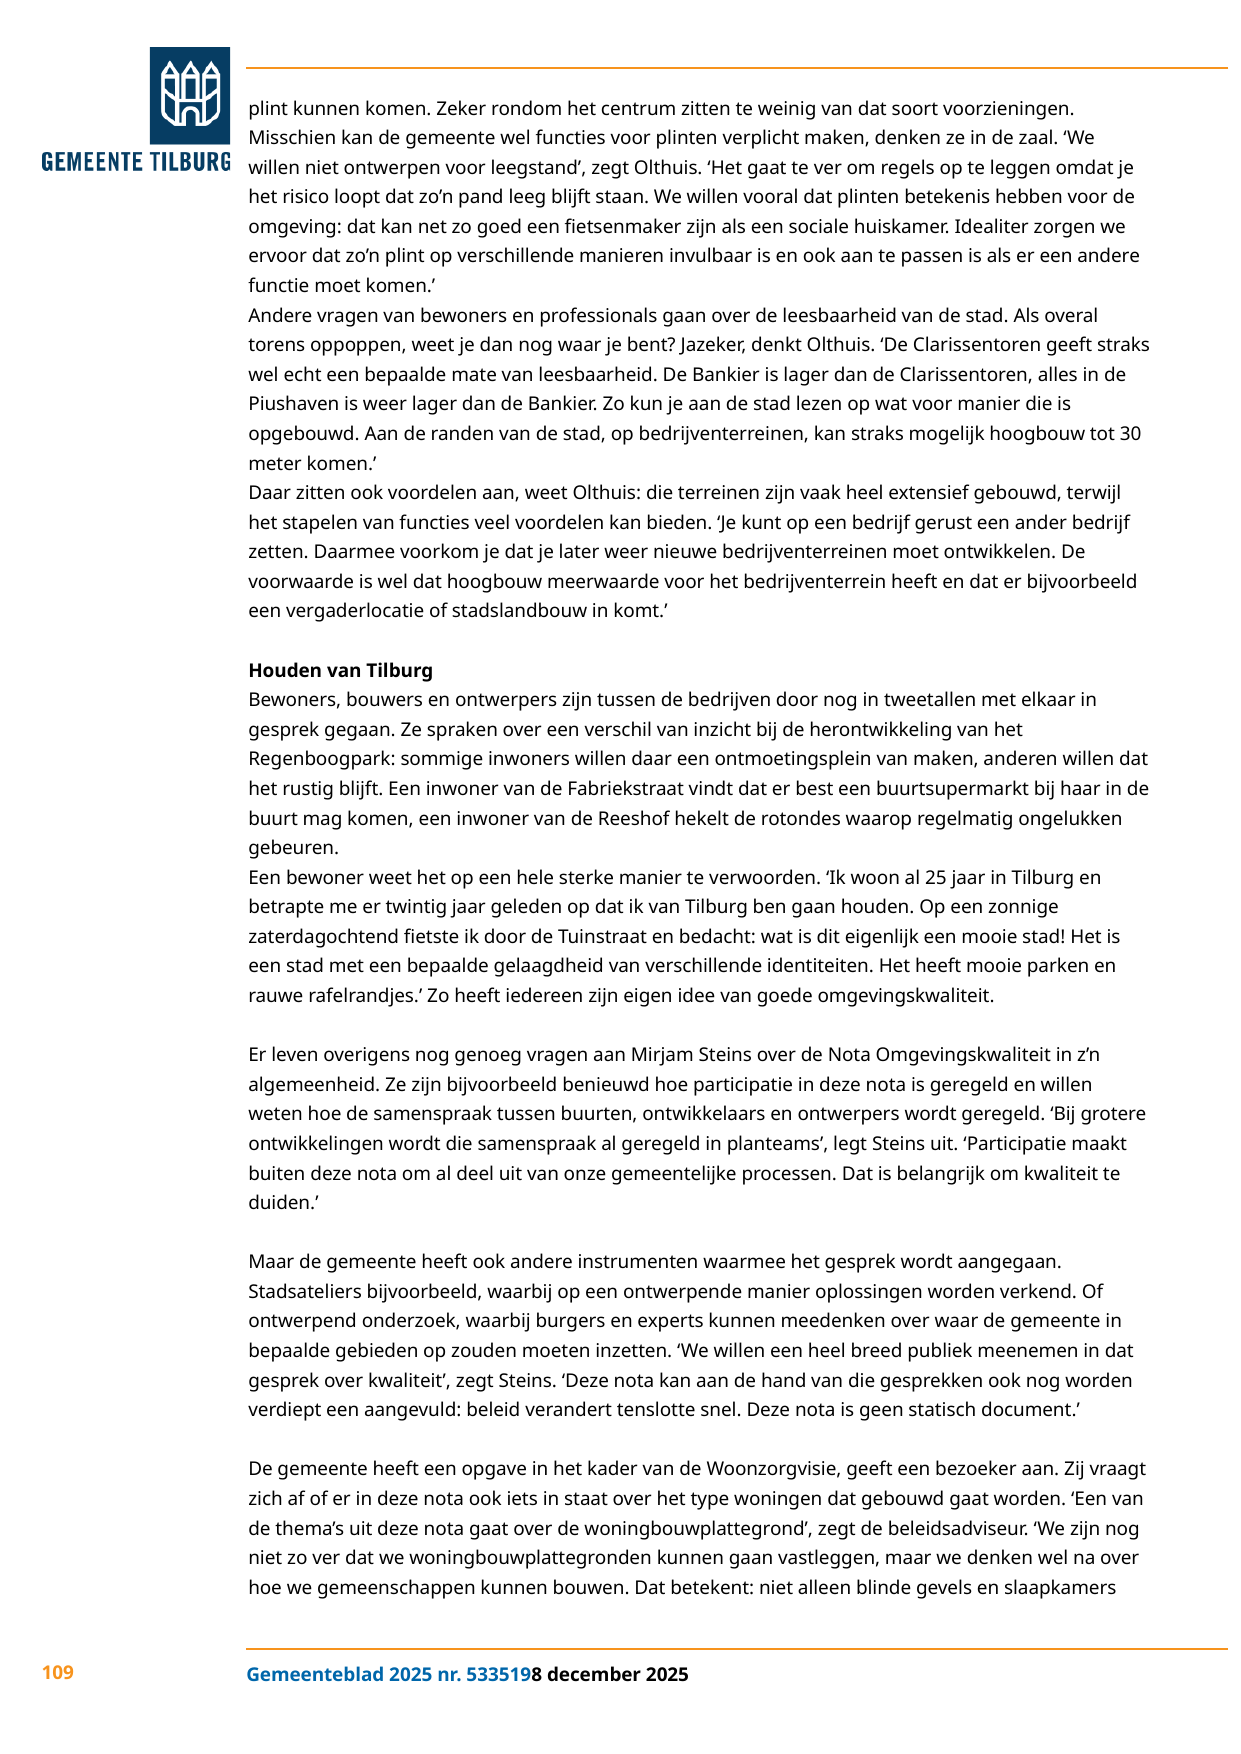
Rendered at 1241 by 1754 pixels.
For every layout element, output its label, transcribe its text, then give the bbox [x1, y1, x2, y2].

text Daar zitten ook voordelen aan, weet Olthuis: die terreinen zijn vaak heel extensief gebouwd, terwijl het stapelen van functies veel voordelen kan bieden. ‘Je kunt op een bedrijf gerust een ander bedrijf zetten. Daarmee voorkom je dat je later weer nieuwe bedrijventerreinen moet ontwikkelen. De voorwaarde is wel dat hoogbouw meerwaarde voor het bedrijventerrein heeft en dat er bijvoorbeeld een vergaderlocatie of stadslandbouw in komt.’ [248, 479, 1152, 623]
text Er leven overigens nog genoeg vragen aan Mirjam Steins over de Nota Omgevingskwaliteit in z’n algemeenheid. Ze zijn bijvoorbeeld benieuwd hoe participatie in deze nota is geregeld en willen weten hoe de samenspraak tussen buurten, ontwikkelaars en ontwerpers wordt geregeld. ‘Bij grotere ontwikkelingen wordt die samenspraak al geregeld in planteams’, legt Steins uit. ‘Participatie maakt buiten deze nota om al deel uit van onze gemeentelijke processen. Dat is belangrijk om kwaliteit te duiden.’ [248, 1041, 1152, 1215]
text De gemeente heeft een opgave in het kader van de Woonzorgvisie, geeft een bezoeker aan. Zij vraagt zich af of er in deze nota ook iets in staat over het type woningen dat gebouwd gaat worden. ‘Een van de thema’s uit deze nota gaat over de woningbouwplattegrond’, zegt de beleidsadviseur. ‘We zijn nog niet zo ver dat we woningbouwplattegronden kunnen gaan vastleggen, maar we denken wel na over hoe we gemeenschappen kunnen bouwen. Dat betekent: niet alleen blinde gevels en slaapkamers [248, 1456, 1152, 1600]
text plint kunnen komen. Zeker rondom het centrum zitten te weinig van dat soort voorzieningen. Misschien kan de gemeente wel functies voor plinten verplicht maken, denken ze in de zaal. ‘We willen niet ontwerpen voor leegstand’, zegt Olthuis. ‘Het gaat te ver om regels op te leggen omdat je het risico loopt dat zo’n pand leeg blijft staan. We willen vooral dat plinten betekenis hebben voor de omgeving: dat kan net zo goed een fietsenmaker zijn als een sociale huiskamer. Idealiter zorgen we ervoor dat zo’n plint op verschillende manieren invulbaar is en ook aan te passen is als er een andere functie moet komen.’ [248, 95, 1152, 298]
picture [41, 47, 231, 172]
text Maar de gemeente heeft ook andere instrumenten waarmee het gesprek wordt aangegaan. Stadsateliers bijvoorbeeld, waarbij op een ontwerpende manier oplossingen worden verkend. Of ontwerpend onderzoek, waarbij burgers en experts kunnen meedenken over waar de gemeente in bepaalde gebieden op zouden moeten inzetten. ‘We willen een heel breed publiek meenemen in dat gesprek over kwaliteit’, zegt Steins. ‘Deze nota kan aan de hand van die gesprekken ook nog worden verdiept een aangevuld: beleid verandert tenslotte snel. Deze nota is geen statisch document.’ [248, 1248, 1152, 1422]
text Een bewoner weet het op een hele sterke manier te verwoorden. ‘Ik woon al 25 jaar in Tilburg en betrapte me er twintig jaar geleden op dat ik van Tilburg ben gaan houden. Op een zonnige zaterdagochtend fietste ik door de Tuinstraat en bedacht: wat is dit eigenlijk een mooie stad! Het is een stad met een bepaalde gelaagdheid van verschillende identiteiten. Het heeft mooie parken en rauwe rafelrandjes.’ Zo heeft iedereen zijn eigen idee van goede omgevingskwaliteit. [248, 864, 1152, 1008]
text Andere vragen van bewoners en professionals gaan over de leesbaarheid van de stad. Als overal torens oppoppen, weet je dan nog waar je bent? Jazeker, denkt Olthuis. ‘De Clarissentoren geeft straks wel echt een bepaalde mate van leesbaarheid. De Bankier is lager dan de Clarissentoren, alles in de Piushaven is weer lager dan de Bankier. Zo kun je aan de stad lezen op wat voor manier die is opgebouwd. Aan de randen van de stad, op bedrijventerreinen, kan straks mogelijk hoogbouw tot 30 meter komen.’ [248, 302, 1152, 476]
text Houden van Tilburg [248, 657, 1152, 683]
text Bewoners, bouwers en ontwerpers zijn tussen de bedrijven door nog in tweetallen met elkaar in gesprek gegaan. Ze spraken over een verschil van inzicht bij de herontwikkeling van het Regenboogpark: sommige inwoners willen daar een ontmoetingsplein van maken, anderen willen dat het rustig blijft. Een inwoner van de Fabriekstraat vindt dat er best een buurtsupermarkt bij haar in de buurt mag komen, een inwoner van de Reeshof hekelt de rotondes waarop regelmatig ongelukken gebeuren. [248, 686, 1152, 860]
